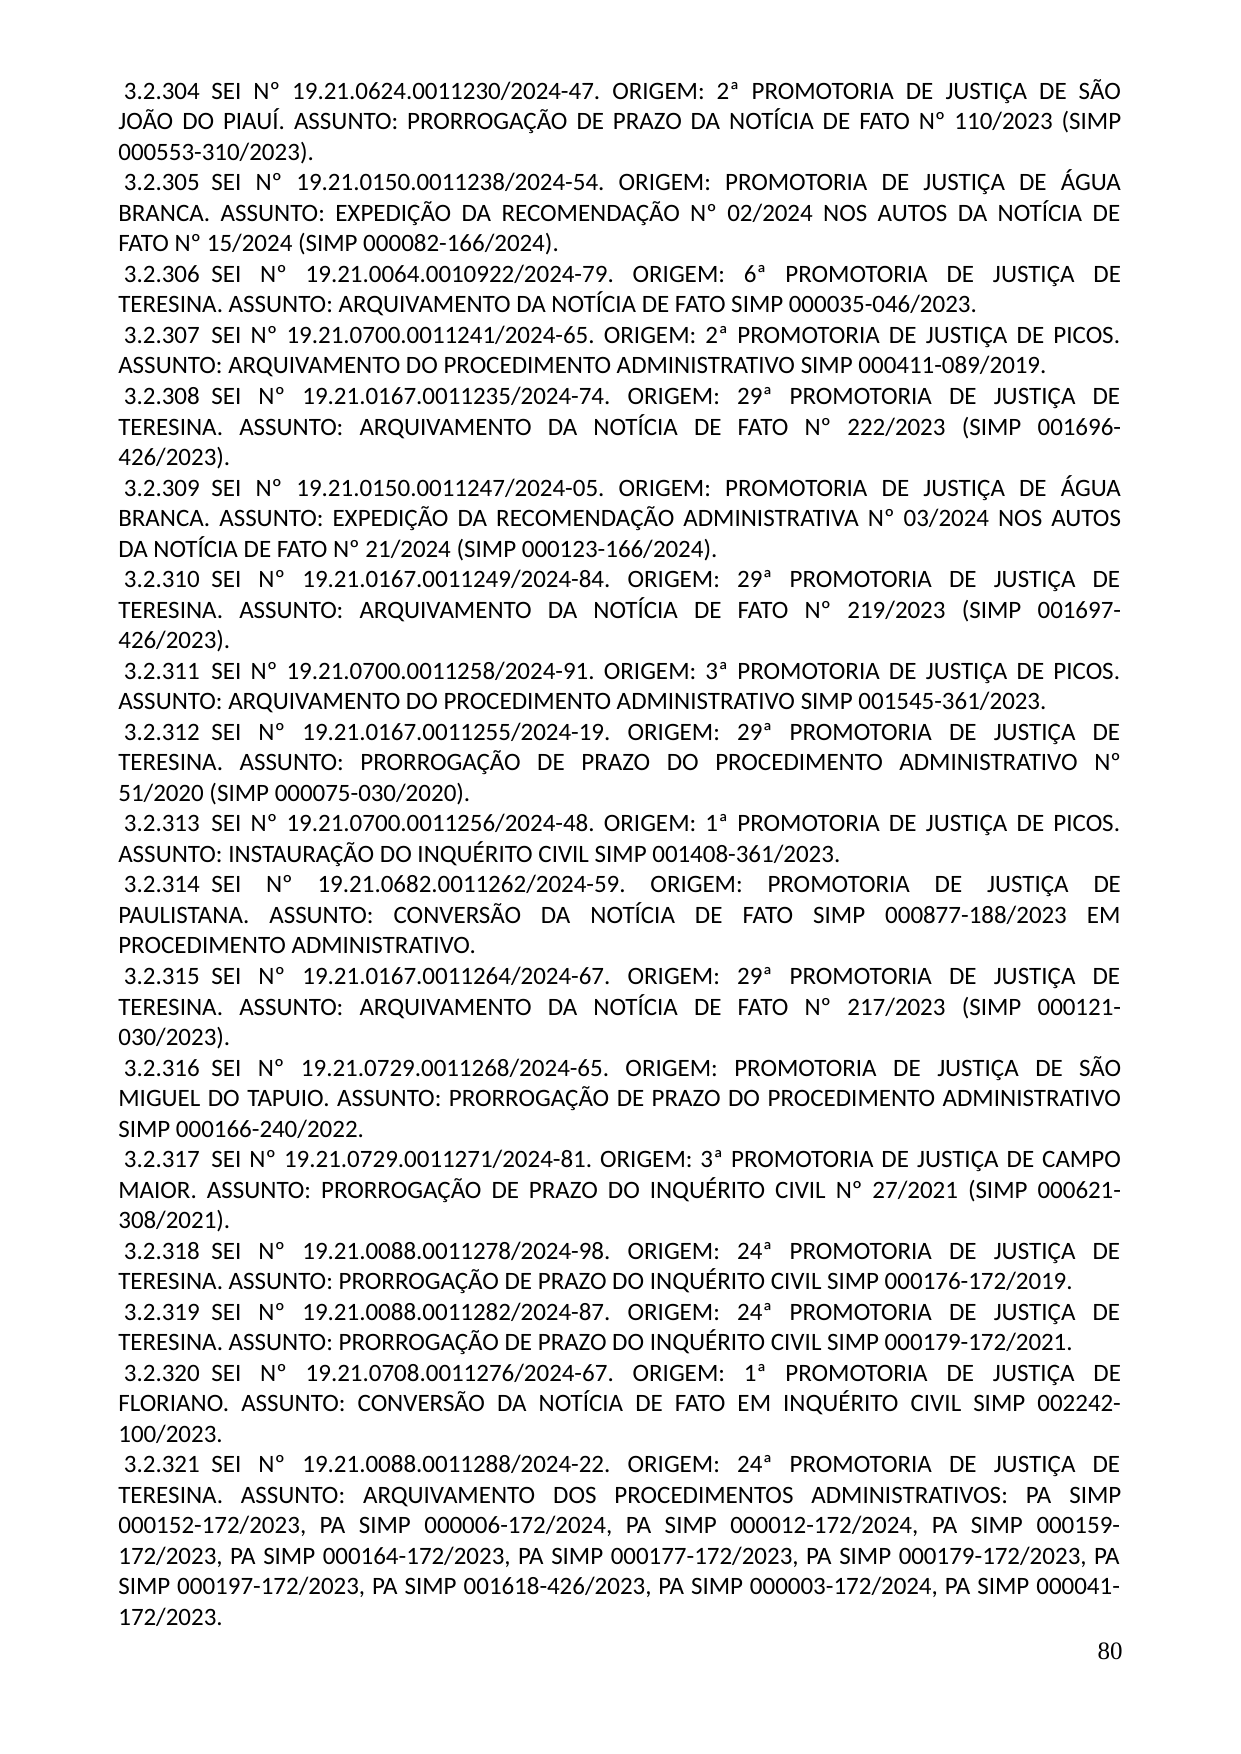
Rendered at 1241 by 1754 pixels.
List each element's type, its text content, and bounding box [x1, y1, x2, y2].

list SEI Nº 19.21.0700.0011241/2024-65. ORIGEM: 2ª PROMOTORIA DE JUSTIÇA DE PICOS. ASSUNTO: ARQUIVAMENTO DO PROCEDIMENTO ADMINISTRATIVO SIMP 000411-089/2019. [118, 319, 1122, 380]
list SEI Nº 19.21.0064.0010922/2024-79. ORIGEM: 6ª PROMOTORIA DE JUSTIÇA DE TERESINA. ASSUNTO: ARQUIVAMENTO DA NOTÍCIA DE FATO SIMP 000035-046/2023. [118, 258, 1122, 319]
list SEI Nº 19.21.0729.0011271/2024-81. ORIGEM: 3ª PROMOTORIA DE JUSTIÇA DE CAMPO MAIOR. ASSUNTO: PRORROGAÇÃO DE PRAZO DO INQUÉRITO CIVIL Nº 27/2021 (SIMP 000621-308/2021). [118, 1143, 1122, 1235]
list SEI Nº 19.21.0150.0011247/2024-05. ORIGEM: PROMOTORIA DE JUSTIÇA DE ÁGUA BRANCA. ASSUNTO: EXPEDIÇÃO DA RECOMENDAÇÃO ADMINISTRATIVA Nº 03/2024 NOS AUTOS DA NOTÍCIA DE FATO Nº 21/2024 (SIMP 000123-166/2024). [118, 472, 1122, 563]
list SEI Nº 19.21.0708.0011276/2024-67. ORIGEM: 1ª PROMOTORIA DE JUSTIÇA DE FLORIANO. ASSUNTO: CONVERSÃO DA NOTÍCIA DE FATO EM INQUÉRITO CIVIL SIMP 002242-100/2023. [118, 1357, 1122, 1448]
list SEI Nº 19.21.0700.0011258/2024-91. ORIGEM: 3ª PROMOTORIA DE JUSTIÇA DE PICOS. ASSUNTO: ARQUIVAMENTO DO PROCEDIMENTO ADMINISTRATIVO SIMP 001545-361/2023. [118, 655, 1122, 716]
list SEI Nº 19.21.0167.0011249/2024-84. ORIGEM: 29ª PROMOTORIA DE JUSTIÇA DE TERESINA. ASSUNTO: ARQUIVAMENTO DA NOTÍCIA DE FATO Nº 219/2023 (SIMP 001697-426/2023). [118, 563, 1122, 655]
list SEI Nº 19.21.0167.0011255/2024-19. ORIGEM: 29ª PROMOTORIA DE JUSTIÇA DE TERESINA. ASSUNTO: PRORROGAÇÃO DE PRAZO DO PROCEDIMENTO ADMINISTRATIVO Nº 51/2020 (SIMP 000075-030/2020). [118, 716, 1122, 807]
list SEI Nº 19.21.0682.0011262/2024-59. ORIGEM: PROMOTORIA DE JUSTIÇA DE PAULISTANA. ASSUNTO: CONVERSÃO DA NOTÍCIA DE FATO SIMP 000877-188/2023 EM PROCEDIMENTO ADMINISTRATIVO. [118, 868, 1122, 960]
list SEI Nº 19.21.0624.0011230/2024-47. ORIGEM: 2ª PROMOTORIA DE JUSTIÇA DE SÃO JOÃO DO PIAUÍ. ASSUNTO: PRORROGAÇÃO DE PRAZO DA NOTÍCIA DE FATO Nº 110/2023 (SIMP 000553-310/2023). [118, 75, 1122, 167]
list SEI Nº 19.21.0150.0011238/2024-54. ORIGEM: PROMOTORIA DE JUSTIÇA DE ÁGUA BRANCA. ASSUNTO: EXPEDIÇÃO DA RECOMENDAÇÃO Nº 02/2024 NOS AUTOS DA NOTÍCIA DE FATO Nº 15/2024 (SIMP 000082-166/2024). [118, 167, 1122, 258]
list SEI Nº 19.21.0729.0011268/2024-65. ORIGEM: PROMOTORIA DE JUSTIÇA DE SÃO MIGUEL DO TAPUIO. ASSUNTO: PRORROGAÇÃO DE PRAZO DO PROCEDIMENTO ADMINISTRATIVO SIMP 000166-240/2022. [118, 1052, 1122, 1143]
list SEI Nº 19.21.0088.0011288/2024-22. ORIGEM: 24ª PROMOTORIA DE JUSTIÇA DE TERESINA. ASSUNTO: ARQUIVAMENTO DOS PROCEDIMENTOS ADMINISTRATIVOS: PA SIMP 000152-172/2023, PA SIMP 000006-172/2024, PA SIMP 000012-172/2024, PA SIMP 000159-172/2023, PA SIMP 000164-172/2023, PA SIMP 000177-172/2023, PA SIMP 000179-172/2023, PA SIMP 000197-172/2023, PA SIMP 001618-426/2023, PA SIMP 000003-172/2024, PA SIMP 000041-172/2023. [118, 1448, 1122, 1632]
list SEI Nº 19.21.0088.0011282/2024-87. ORIGEM: 24ª PROMOTORIA DE JUSTIÇA DE TERESINA. ASSUNTO: PRORROGAÇÃO DE PRAZO DO INQUÉRITO CIVIL SIMP 000179-172/2021. [118, 1296, 1122, 1357]
list SEI Nº 19.21.0167.0011235/2024-74. ORIGEM: 29ª PROMOTORIA DE JUSTIÇA DE TERESINA. ASSUNTO: ARQUIVAMENTO DA NOTÍCIA DE FATO Nº 222/2023 (SIMP 001696-426/2023). [118, 380, 1122, 472]
list SEI Nº 19.21.0167.0011264/2024-67. ORIGEM: 29ª PROMOTORIA DE JUSTIÇA DE TERESINA. ASSUNTO: ARQUIVAMENTO DA NOTÍCIA DE FATO Nº 217/2023 (SIMP 000121-030/2023). [118, 960, 1122, 1052]
list SEI Nº 19.21.0088.0011278/2024-98. ORIGEM: 24ª PROMOTORIA DE JUSTIÇA DE TERESINA. ASSUNTO: PRORROGAÇÃO DE PRAZO DO INQUÉRITO CIVIL SIMP 000176-172/2019. [118, 1235, 1122, 1296]
list SEI Nº 19.21.0700.0011256/2024-48. ORIGEM: 1ª PROMOTORIA DE JUSTIÇA DE PICOS. ASSUNTO: INSTAURAÇÃO DO INQUÉRITO CIVIL SIMP 001408-361/2023. [118, 807, 1122, 868]
